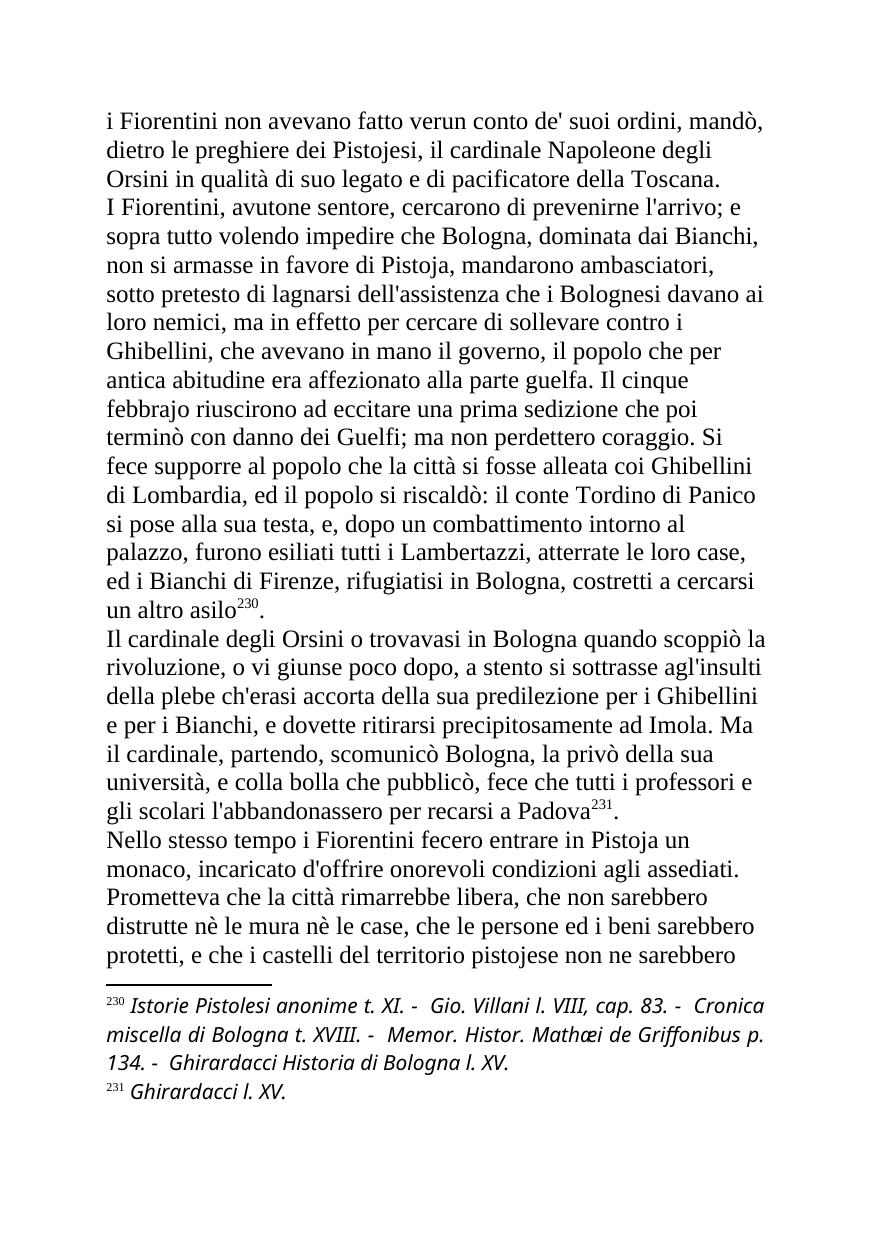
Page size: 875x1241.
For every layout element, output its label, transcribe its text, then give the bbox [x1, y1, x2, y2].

text Istorie Pistolesi anonime t. XI. - Gio. Villani l. VIII, cap. 83. - Cronica miscella di Bologna t. XVIII. - Memor. Histor. Mathæi de Griffonibus p. 134. - Ghirardacci Historia di Bologna l. XV. [106, 991, 768, 1077]
text i Fiorentini non avevano fatto verun conto de' suoi ordini, mandò, dietro le preghiere dei Pistojesi, il cardinale Napoleone degli Orsini in qualità di suo legato e di pacificatore della Toscana. [106, 106, 768, 192]
text Nello stesso tempo i Fiorentini fecero entrare in Pistoja un monaco, incaricato d'offrire onorevoli condizioni agli assediati. Prometteva che la città rimarrebbe libera, che non sarebbero distrutte nè le mura nè le case, che le persone ed i beni sarebbero protetti, e che i castelli del territorio pistojese non ne sarebbero [106, 825, 768, 969]
text I Fiorentini, avutone sentore, cercarono di prevenirne l'arrivo; e sopra tutto volendo impedire che Bologna, dominata dai Bianchi, non si armasse in favore di Pistoja, mandarono ambasciatori, sotto pretesto di lagnarsi dell'assistenza che i Bolognesi davano ai loro nemici, ma in effetto per cercare di sollevare contro i Ghibellini, che avevano in mano il governo, il popolo che per antica abitudine era affezionato alla parte guelfa. Il cinque febbrajo riuscirono ad eccitare una prima sedizione che poi terminò con danno dei Guelfi; ma non perdettero coraggio. Si fece supporre al popolo che la città si fosse alleata coi Ghibellini di Lombardia, ed il popolo si riscaldò: il conte Tordino di Panico si pose alla sua testa, e, dopo un combattimento intorno al palazzo, furono esiliati tutti i Lambertazzi, atterrate le loro case, ed i Bianchi di Firenze, rifugiatisi in Bologna, costretti a cercarsi un altro asilo. [106, 192, 768, 624]
text Il cardinale degli Orsini o trovavasi in Bologna quando scoppiò la rivoluzione, o vi giunse poco dopo, a stento si sottrasse agl'insulti della plebe ch'erasi accorta della sua predilezione per i Ghibellini e per i Bianchi, e dovette ritirarsi precipitosamente ad Imola. Ma il cardinale, partendo, scomunicò Bologna, la privò della sua università, e colla bolla che pubblicò, fece che tutti i professori e gli scolari l'abbandonassero per recarsi a Padova. [106, 624, 768, 825]
text Ghirardacci l. XV. [106, 1077, 768, 1105]
